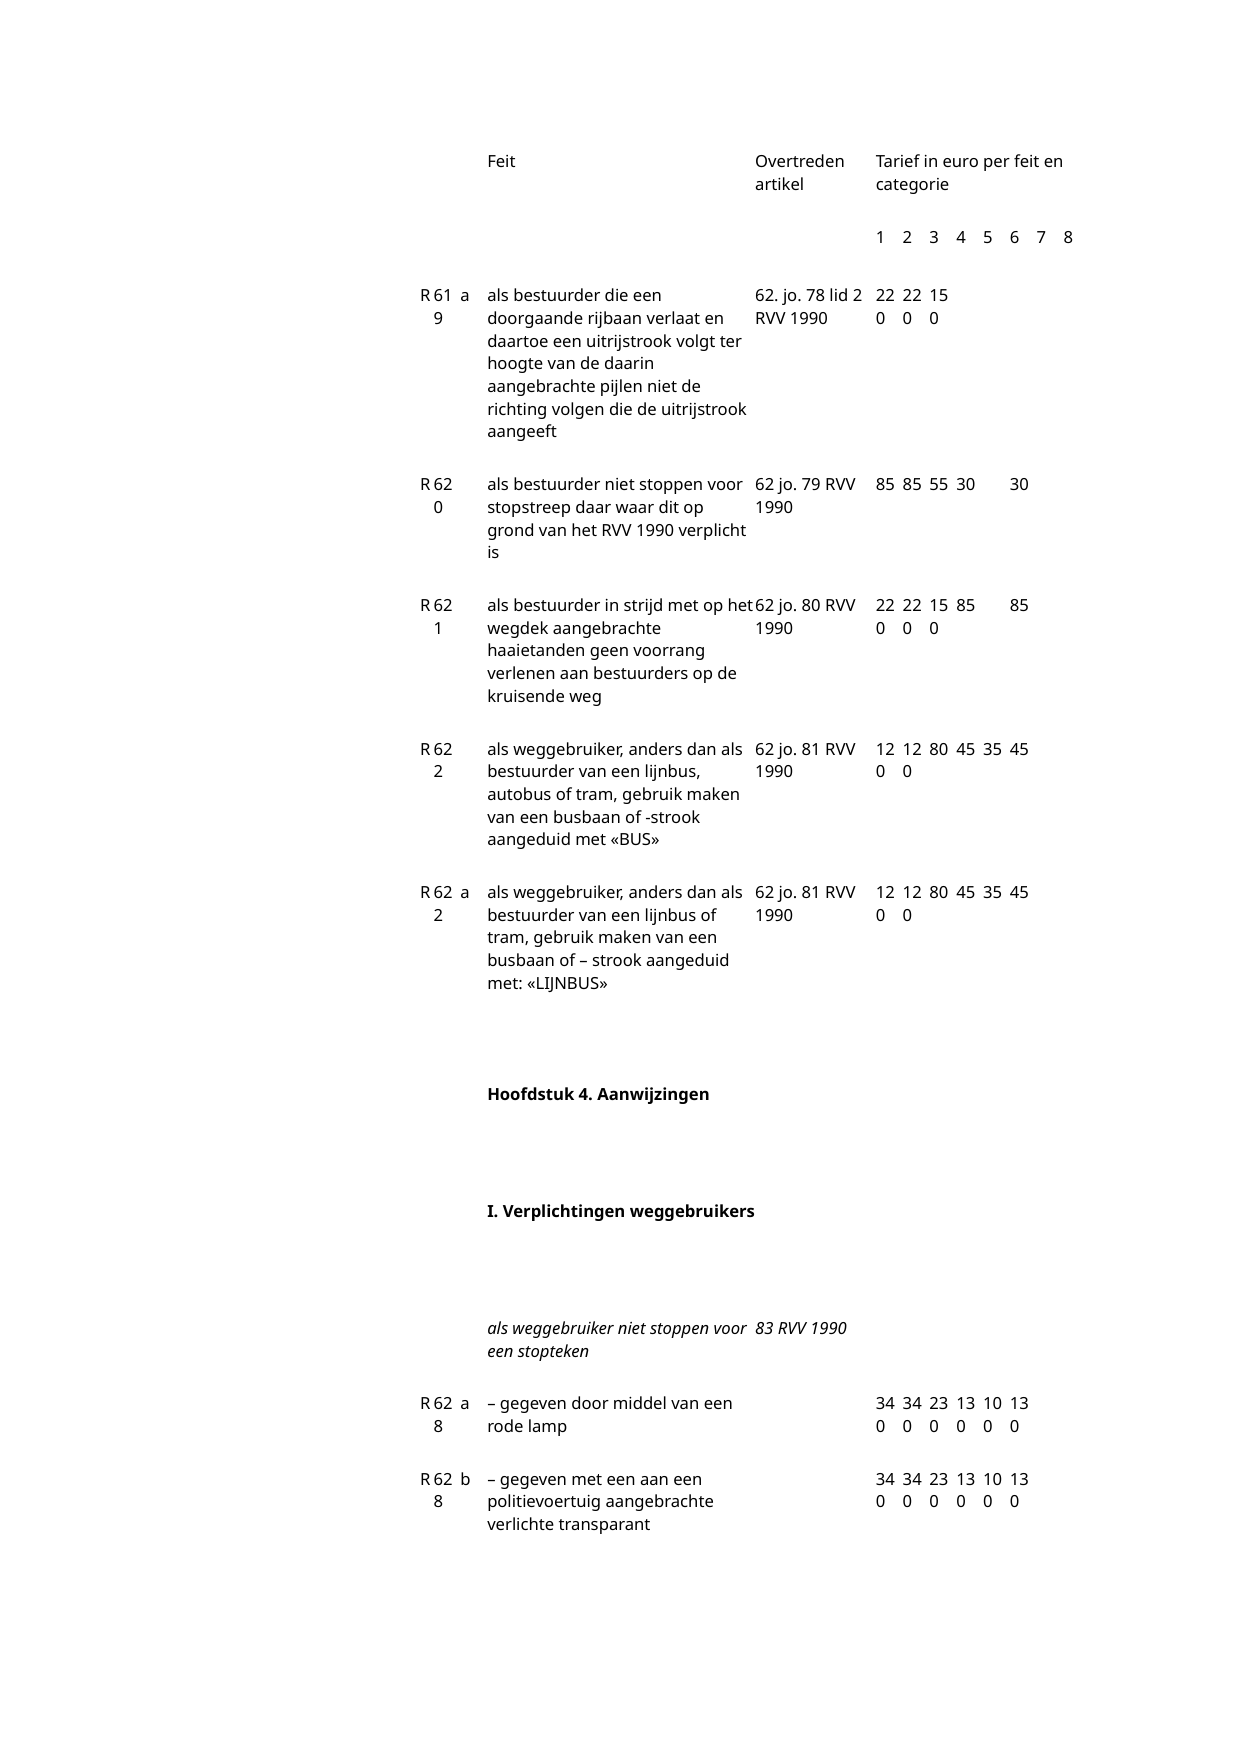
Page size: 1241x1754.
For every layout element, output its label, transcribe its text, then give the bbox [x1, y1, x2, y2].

table_cell [1036, 1024, 1063, 1083]
table_cell [1036, 1467, 1063, 1565]
table_cell [956, 1316, 983, 1392]
table_cell [929, 1200, 956, 1258]
table_cell [460, 225, 487, 284]
table_cell 35 [983, 881, 1009, 1024]
table_cell [420, 1200, 433, 1258]
table_cell 100 [983, 1392, 1009, 1467]
table_cell [876, 1083, 902, 1141]
table_cell [876, 1258, 902, 1316]
table_cell 220 [876, 594, 902, 737]
table_cell 45 [1010, 881, 1036, 1024]
table_cell [433, 225, 460, 284]
table_cell [956, 1024, 983, 1083]
table_cell [460, 1024, 487, 1083]
table_cell [983, 1024, 1009, 1083]
table_cell [1036, 1258, 1063, 1316]
table_cell [755, 1200, 876, 1258]
table_cell als weggebruiker niet stoppen voor een stopteken [487, 1316, 755, 1392]
table_cell [755, 1083, 876, 1141]
table_cell R [420, 1467, 433, 1565]
table_cell [929, 1083, 956, 1141]
table_cell [1063, 1083, 1090, 1141]
table_cell [903, 1141, 929, 1199]
table_cell [460, 737, 487, 881]
table_cell [1036, 1200, 1063, 1258]
table_cell [460, 1258, 487, 1316]
table_cell [1063, 594, 1090, 737]
table_cell 130 [1010, 1392, 1036, 1467]
table_cell 230 [929, 1467, 956, 1565]
table_cell 45 [956, 881, 983, 1024]
table_cell [1010, 1083, 1036, 1141]
table_cell 230 [929, 1392, 956, 1467]
table_cell [1036, 737, 1063, 881]
table_cell [460, 473, 487, 594]
table_cell [903, 1083, 929, 1141]
table_cell 120 [876, 881, 902, 1024]
table_cell [460, 594, 487, 737]
table_cell [460, 1200, 487, 1258]
table_cell 130 [956, 1392, 983, 1467]
table_cell [487, 1141, 755, 1199]
table_cell [876, 1024, 902, 1083]
table_cell a [460, 1392, 487, 1467]
table_header [460, 150, 487, 225]
table_cell [1010, 1141, 1036, 1199]
table_cell 5 [983, 225, 1009, 284]
table_cell [433, 1316, 460, 1392]
table_cell 120 [876, 737, 902, 881]
table_cell [876, 1316, 902, 1392]
table_cell 2 [903, 225, 929, 284]
table_cell [487, 1024, 755, 1083]
table_cell [1010, 1200, 1036, 1258]
table_cell [1063, 284, 1090, 473]
table_cell [755, 1467, 876, 1565]
table_cell 120 [903, 881, 929, 1024]
table_cell 622 [433, 737, 460, 881]
table_cell 62 jo. 81 RVV 1990 [755, 881, 876, 1024]
table_cell [983, 1141, 1009, 1199]
table_cell [755, 225, 876, 284]
table_cell [420, 1316, 433, 1392]
table_cell 1 [876, 225, 902, 284]
table_cell [460, 1316, 487, 1392]
table_cell [433, 1141, 460, 1199]
table_cell [487, 225, 755, 284]
table_cell als bestuurder die een doorgaande rijbaan verlaat en daartoe een uitrijstrook volgt ter hoogte van de daarin aangebrachte pijlen niet de richting volgen die de uitrijstrook aangeeft [487, 284, 755, 473]
table_cell [433, 1083, 460, 1141]
table_cell als bestuurder niet stoppen voor stopstreep daar waar dit op grond van het RVV 1990 verplicht is [487, 473, 755, 594]
table_cell 100 [983, 1467, 1009, 1565]
table_cell [460, 1083, 487, 1141]
table_cell als bestuurder in strijd met op het wegdek aangebrachte haaietanden geen voorrang verlenen aan bestuurders op de kruisende weg [487, 594, 755, 737]
table_cell 340 [876, 1392, 902, 1467]
table_cell [1063, 1392, 1090, 1467]
table_cell [1063, 1467, 1090, 1565]
table_cell [1063, 1200, 1090, 1258]
table_cell [983, 1200, 1009, 1258]
table_cell [1010, 284, 1036, 473]
table_cell als weggebruiker, anders dan als bestuurder van een lijnbus, autobus of tram, gebruik maken van een busbaan of -strook aangeduid met «BUS» [487, 737, 755, 881]
table_cell 628 [433, 1392, 460, 1467]
table_cell 6 [1010, 225, 1036, 284]
table_cell [433, 1200, 460, 1258]
table_cell 7 [1036, 225, 1063, 284]
table_cell [956, 1200, 983, 1258]
table_cell [1063, 1258, 1090, 1316]
table_cell 85 [1010, 594, 1036, 737]
table_cell [929, 1316, 956, 1392]
table_cell 85 [876, 473, 902, 594]
table_cell [983, 1083, 1009, 1141]
table_header Feit [487, 150, 755, 225]
table_header Tarief in euro per feit en categorie [876, 150, 1090, 225]
table_cell 83 RVV 1990 [755, 1316, 876, 1392]
table_header Overtreden artikel [755, 150, 876, 225]
table_cell 3 [929, 225, 956, 284]
table_cell – gegeven met een aan een politievoertuig aangebrachte verlichte transparant [487, 1467, 755, 1565]
table_cell 85 [903, 473, 929, 594]
table_cell [903, 1316, 929, 1392]
table_cell [983, 1258, 1009, 1316]
table_cell 62 jo. 79 RVV 1990 [755, 473, 876, 594]
table_cell 150 [929, 284, 956, 473]
table_cell R [420, 1392, 433, 1467]
table_cell [433, 1258, 460, 1316]
table_cell [956, 1083, 983, 1141]
table_cell [420, 1024, 433, 1083]
table_cell [420, 1083, 433, 1141]
table_cell 620 [433, 473, 460, 594]
table_cell [1036, 1083, 1063, 1141]
table_cell 220 [903, 284, 929, 473]
table_header [420, 150, 433, 225]
table_cell [876, 1141, 902, 1199]
table_cell [755, 1024, 876, 1083]
table_cell R [420, 284, 433, 473]
table_header [433, 150, 460, 225]
table_cell 120 [903, 737, 929, 881]
table_cell 30 [956, 473, 983, 594]
table_cell [1063, 737, 1090, 881]
table_cell R [420, 737, 433, 881]
table_cell [755, 1141, 876, 1199]
table_cell [1063, 881, 1090, 1024]
table_cell [929, 1024, 956, 1083]
table_cell [1036, 1392, 1063, 1467]
table_cell 340 [903, 1392, 929, 1467]
table_cell 220 [903, 594, 929, 737]
table_cell [1036, 594, 1063, 737]
table_cell [433, 1024, 460, 1083]
table_cell [487, 1258, 755, 1316]
table_cell 8 [1063, 225, 1090, 284]
table_cell 621 [433, 594, 460, 737]
table_cell [1063, 1024, 1090, 1083]
table_cell 62. jo. 78 lid 2 RVV 1990 [755, 284, 876, 473]
table_cell [420, 1258, 433, 1316]
table_cell 628 [433, 1467, 460, 1565]
table_cell 55 [929, 473, 956, 594]
table_cell 622 [433, 881, 460, 1024]
table_cell 45 [1010, 737, 1036, 881]
table_cell [1036, 1316, 1063, 1392]
table_cell 62 jo. 81 RVV 1990 [755, 737, 876, 881]
table_cell a [460, 284, 487, 473]
table_cell R [420, 594, 433, 737]
table_cell I. Verplichtingen weggebruikers [487, 1200, 755, 1258]
table_cell [983, 284, 1009, 473]
table_cell [956, 1141, 983, 1199]
table_cell 45 [956, 737, 983, 881]
table_cell [956, 284, 983, 473]
table_cell 62 jo. 80 RVV 1990 [755, 594, 876, 737]
table_cell 220 [876, 284, 902, 473]
table_cell [983, 1316, 1009, 1392]
table_cell 35 [983, 737, 1009, 881]
table_cell [1063, 473, 1090, 594]
table_cell 130 [956, 1467, 983, 1565]
table_cell als weggebruiker, anders dan als bestuurder van een lijnbus of tram, gebruik maken van een busbaan of – strook aangeduid met: «LIJNBUS» [487, 881, 755, 1024]
table_cell [983, 594, 1009, 737]
table_cell [956, 1258, 983, 1316]
table_cell 85 [956, 594, 983, 737]
table_cell [903, 1258, 929, 1316]
table_cell [876, 1200, 902, 1258]
table_cell [1063, 1141, 1090, 1199]
table_cell [420, 225, 433, 284]
table_cell [755, 1392, 876, 1467]
table_cell b [460, 1467, 487, 1565]
table_cell [903, 1200, 929, 1258]
table_cell [460, 1141, 487, 1199]
table_cell [929, 1258, 956, 1316]
table_cell [1036, 1141, 1063, 1199]
table_cell Hoofdstuk 4. Aanwijzingen [487, 1083, 755, 1141]
table_cell [1063, 1316, 1090, 1392]
table_cell [1036, 881, 1063, 1024]
table_cell [903, 1024, 929, 1083]
table_cell [983, 473, 1009, 594]
table_cell 340 [903, 1467, 929, 1565]
table_cell 4 [956, 225, 983, 284]
table_cell [929, 1141, 956, 1199]
table_cell 80 [929, 737, 956, 881]
table_cell a [460, 881, 487, 1024]
table_cell – gegeven door middel van een rode lamp [487, 1392, 755, 1467]
table_cell 619 [433, 284, 460, 473]
table_cell [1010, 1024, 1036, 1083]
table_cell [1036, 284, 1063, 473]
table_cell 150 [929, 594, 956, 737]
table_cell R [420, 881, 433, 1024]
table_cell [420, 1141, 433, 1199]
table_cell 30 [1010, 473, 1036, 594]
table_cell [1036, 473, 1063, 594]
table_cell 80 [929, 881, 956, 1024]
table_cell [755, 1258, 876, 1316]
table_cell [1010, 1258, 1036, 1316]
table_cell 340 [876, 1467, 902, 1565]
table_cell R [420, 473, 433, 594]
table_cell 130 [1010, 1467, 1036, 1565]
table_cell [1010, 1316, 1036, 1392]
